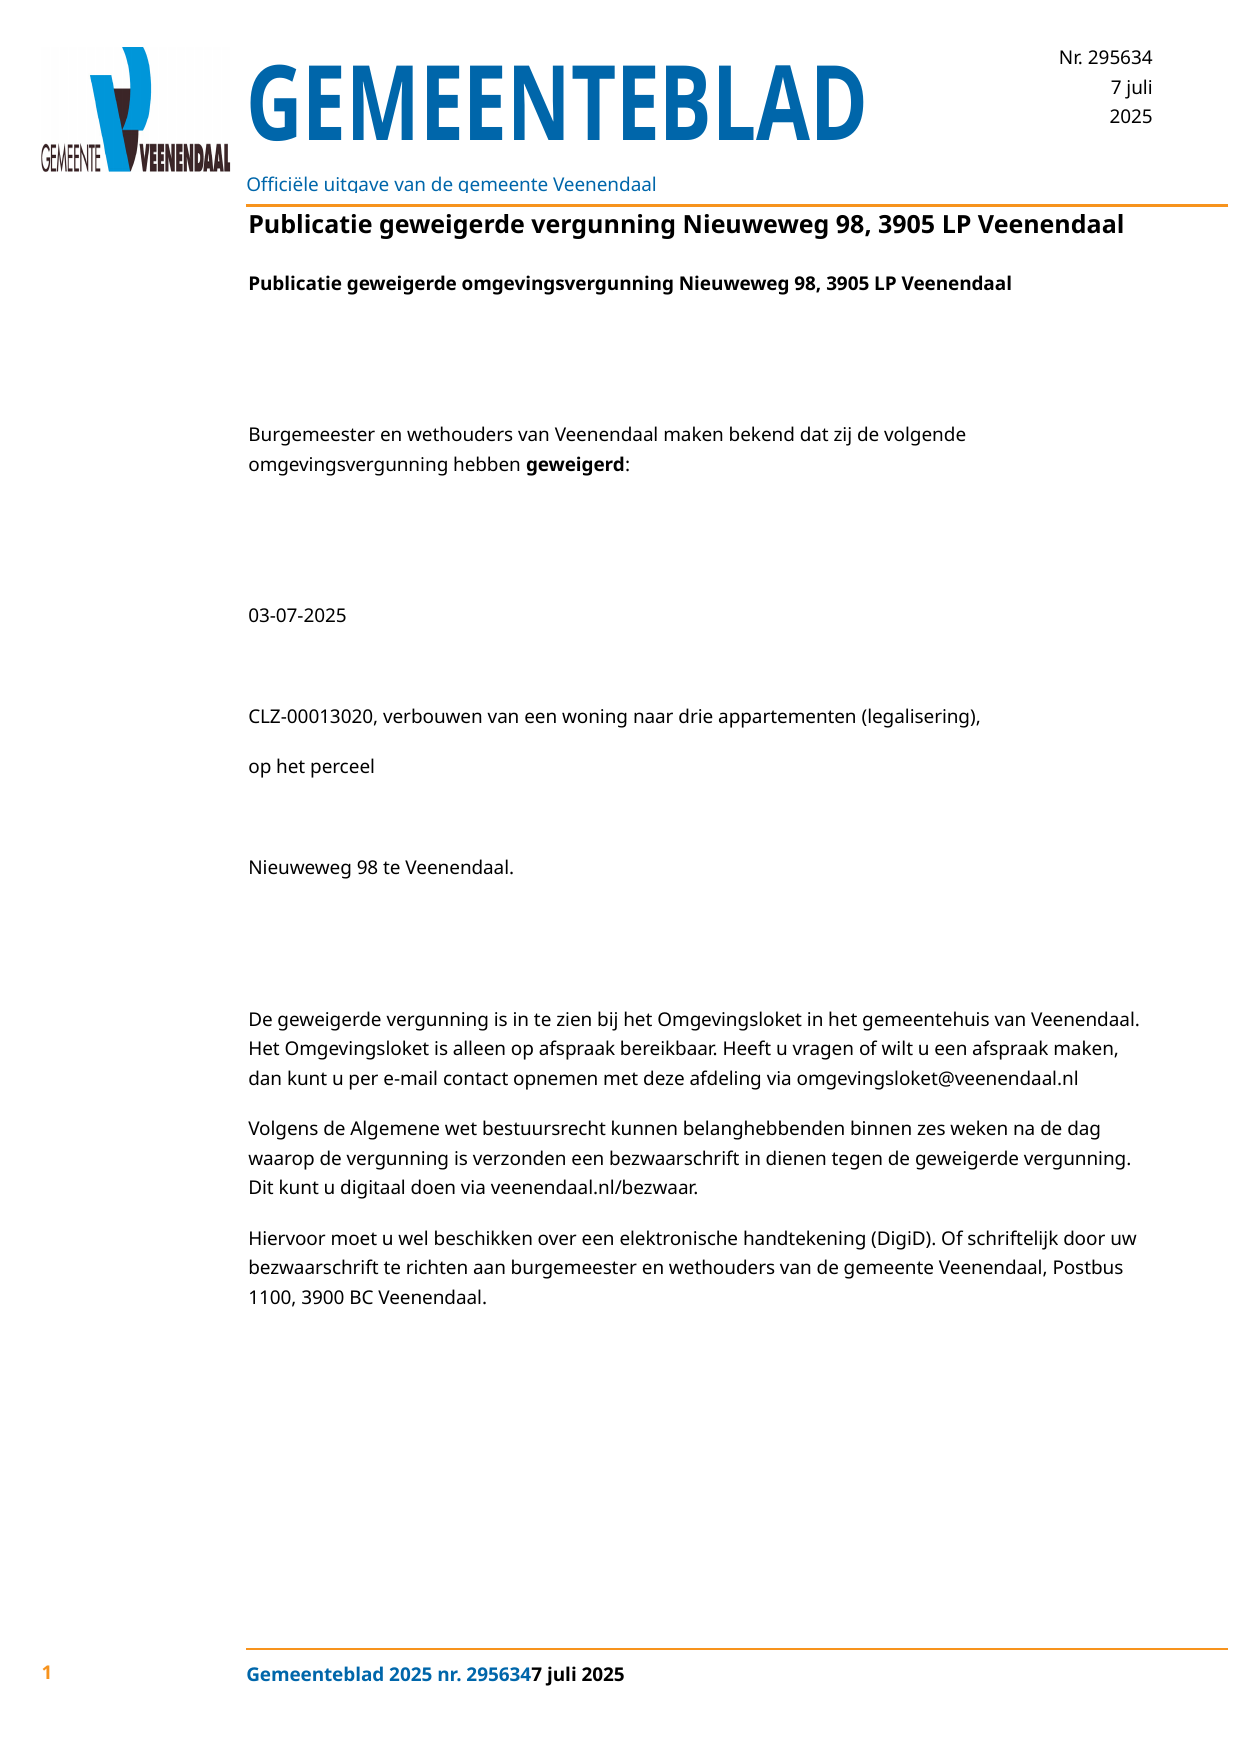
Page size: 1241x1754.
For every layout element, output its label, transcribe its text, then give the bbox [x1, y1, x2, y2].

text Nieuweweg 98 te Veenendaal. [248, 854, 1152, 880]
text Hiervoor moet u wel beschikken over een elektronische handtekening (DigiD). Of schriftelijk door uw bezwaarschrift te richten aan burgemeester en wethouders van de gemeente Veenendaal, Postbus 1100, 3900 BC Veenendaal. [248, 1225, 1152, 1310]
text Publicatie geweigerde vergunning Nieuweweg 98, 3905 LP Veenendaal [248, 207, 1152, 241]
text Volgens de Algemene wet bestuursrecht kunnen belanghebbenden binnen zes weken na de dag waarop de vergunning is verzonden een bezwaarschrift in dienen tegen de geweigerde vergunning. Dit kunt u digitaal doen via veenendaal.nl/bezwaar. [248, 1115, 1152, 1200]
text De geweigerde vergunning is in te zien bij het Omgevingsloket in het gemeentehuis van Veenendaal. Het Omgevingsloket is alleen op afspraak bereikbaar. Heeft u vragen of wilt u een afspraak maken, dan kunt u per e-mail contact opnemen met deze afdeling via omgevingsloket@veenendaal.nl [248, 1006, 1152, 1091]
picture [123, 47, 231, 172]
picture [41, 47, 130, 172]
text Publicatie geweigerde omgevingsvergunning Nieuweweg 98, 3905 LP Veenendaal [248, 270, 1152, 296]
text 03-07-2025 [248, 602, 1152, 628]
text CLZ-00013020, verbouwen van een woning naar drie appartementen (legalisering), [248, 703, 1152, 729]
text op het perceel [248, 754, 1152, 779]
text Burgemeester en wethouders van Veenendaal maken bekend dat zij de volgende omgevingsvergunning hebben geweigerd: [248, 422, 1152, 477]
